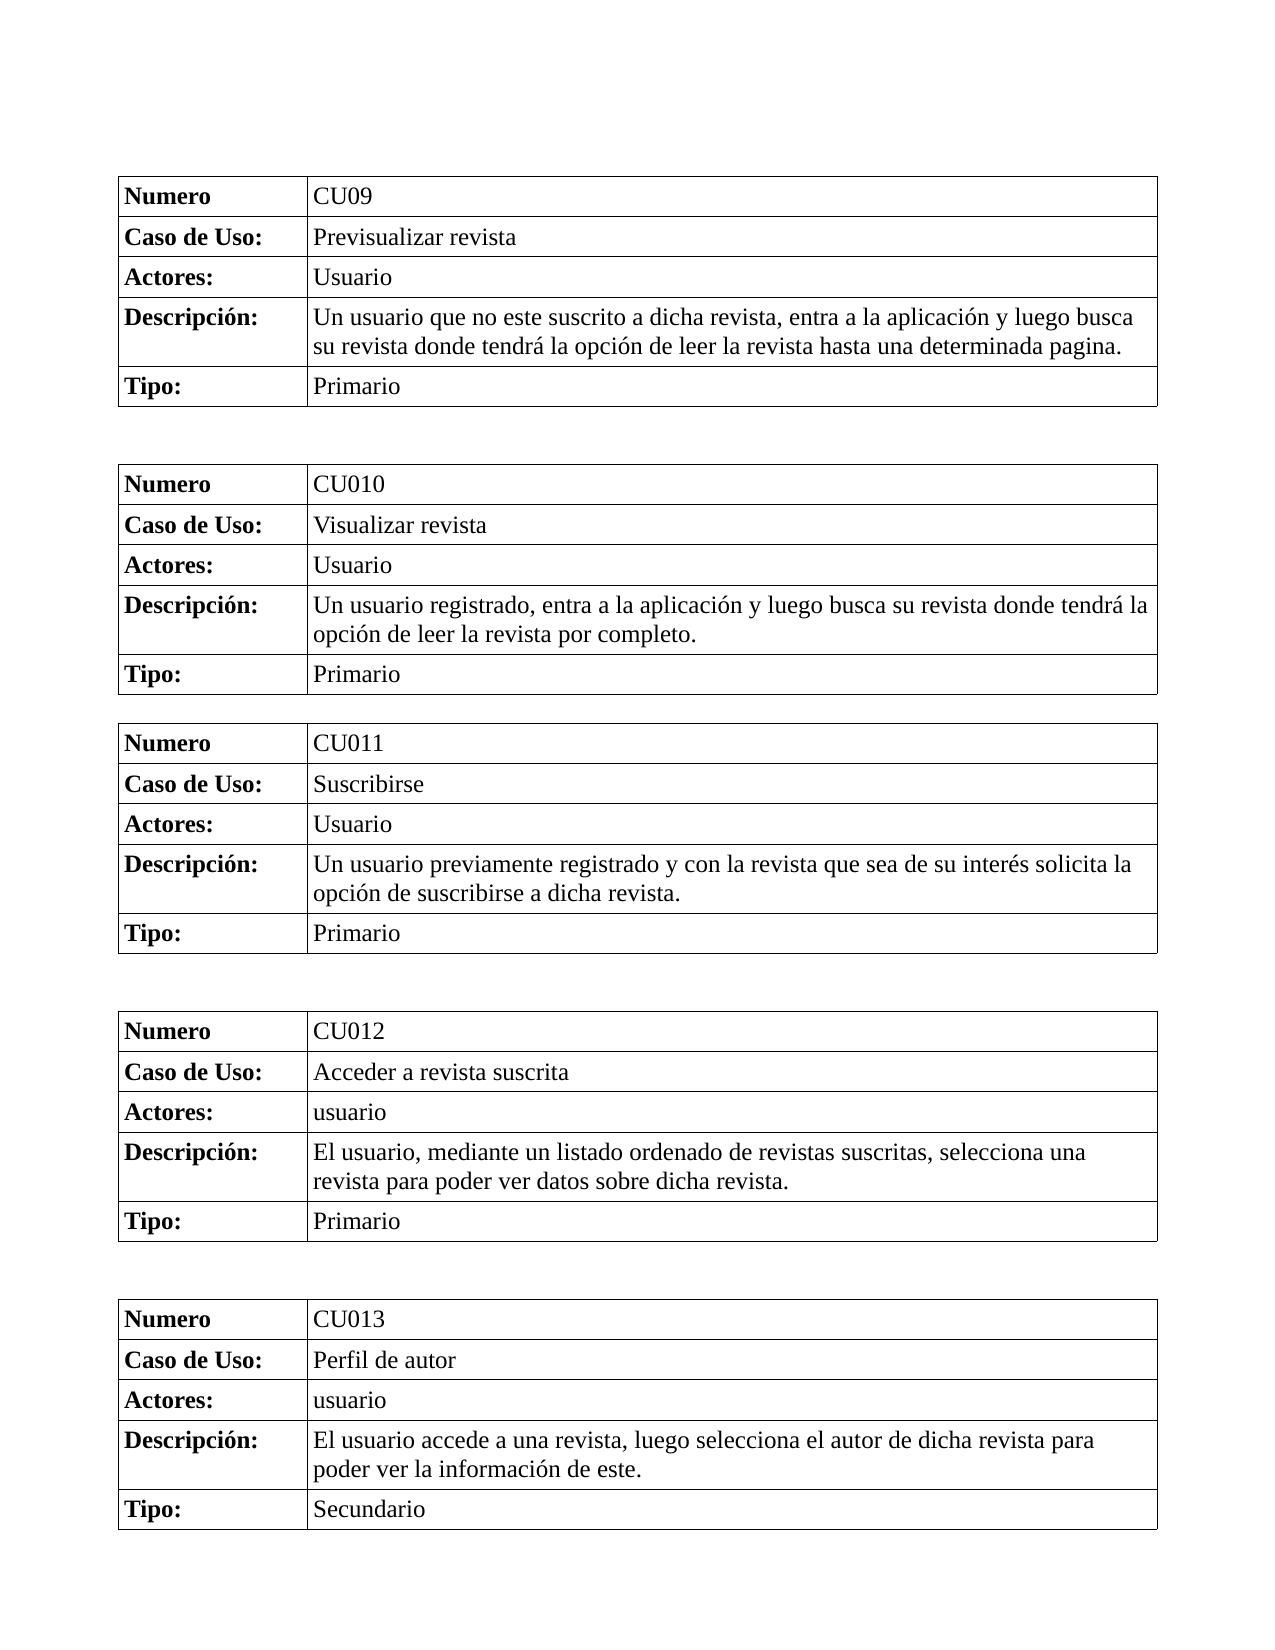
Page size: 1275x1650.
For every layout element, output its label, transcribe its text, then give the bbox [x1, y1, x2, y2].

table_cell Actores: [119, 1380, 307, 1419]
table_cell Caso de Uso: [119, 217, 307, 256]
table_header CU010 [308, 465, 1157, 504]
table_cell Acceder a revista suscrita [308, 1052, 1157, 1091]
table_cell Descripción: [119, 845, 307, 913]
table_cell Usuario [308, 257, 1157, 297]
table_cell Descripción: [119, 1421, 307, 1488]
table_cell Descripción: [119, 1133, 307, 1201]
table_cell Primario [308, 655, 1157, 694]
table_cell usuario [308, 1380, 1157, 1419]
table_cell Tipo: [119, 367, 307, 406]
table_cell Caso de Uso: [119, 1340, 307, 1379]
table_header CU09 [308, 177, 1157, 216]
table_cell Tipo: [119, 1490, 307, 1529]
table_header Numero [119, 177, 307, 216]
table_cell Usuario [308, 804, 1157, 844]
table_cell Primario [308, 914, 1157, 953]
table_cell Descripción: [119, 586, 307, 653]
table_cell Tipo: [119, 655, 307, 694]
table_header Numero [119, 1012, 307, 1051]
table_cell El usuario accede a una revista, luego selecciona el autor de dicha revista para poder ver la información de este. [308, 1421, 1157, 1488]
table_cell Tipo: [119, 914, 307, 953]
table_cell Actores: [119, 545, 307, 584]
table_cell Primario [308, 367, 1157, 406]
table_cell Un usuario que no este suscrito a dicha revista, entra a la aplicación y luego busca su revista donde tendrá la opción de leer la revista hasta una determinada pagina. [308, 298, 1157, 366]
table_cell Usuario [308, 545, 1157, 584]
table_cell Tipo: [119, 1202, 307, 1241]
table_cell Secundario [308, 1490, 1157, 1529]
table_cell Primario [308, 1202, 1157, 1241]
table_header Numero [119, 465, 307, 504]
table_cell Un usuario previamente registrado y con la revista que sea de su interés solicita la opción de suscribirse a dicha revista. [308, 845, 1157, 913]
table_cell Descripción: [119, 298, 307, 366]
table_header CU011 [308, 724, 1157, 763]
table_header CU013 [308, 1300, 1157, 1339]
table_cell Suscribirse [308, 764, 1157, 803]
table_cell Perfil de autor [308, 1340, 1157, 1379]
table_header CU012 [308, 1012, 1157, 1051]
table_cell Previsualizar revista [308, 217, 1157, 256]
table_cell Un usuario registrado, entra a la aplicación y luego busca su revista donde tendrá la opción de leer la revista por completo. [308, 586, 1157, 653]
table_cell Caso de Uso: [119, 505, 307, 544]
table_cell Visualizar revista [308, 505, 1157, 544]
table_cell Actores: [119, 1092, 307, 1132]
table_cell El usuario, mediante un listado ordenado de revistas suscritas, selecciona una revista para poder ver datos sobre dicha revista. [308, 1133, 1157, 1201]
table_cell Caso de Uso: [119, 764, 307, 803]
table_header Numero [119, 724, 307, 763]
table_cell usuario [308, 1092, 1157, 1132]
table_cell Actores: [119, 257, 307, 297]
table_cell Caso de Uso: [119, 1052, 307, 1091]
table_cell Actores: [119, 804, 307, 844]
table_header Numero [119, 1300, 307, 1339]
